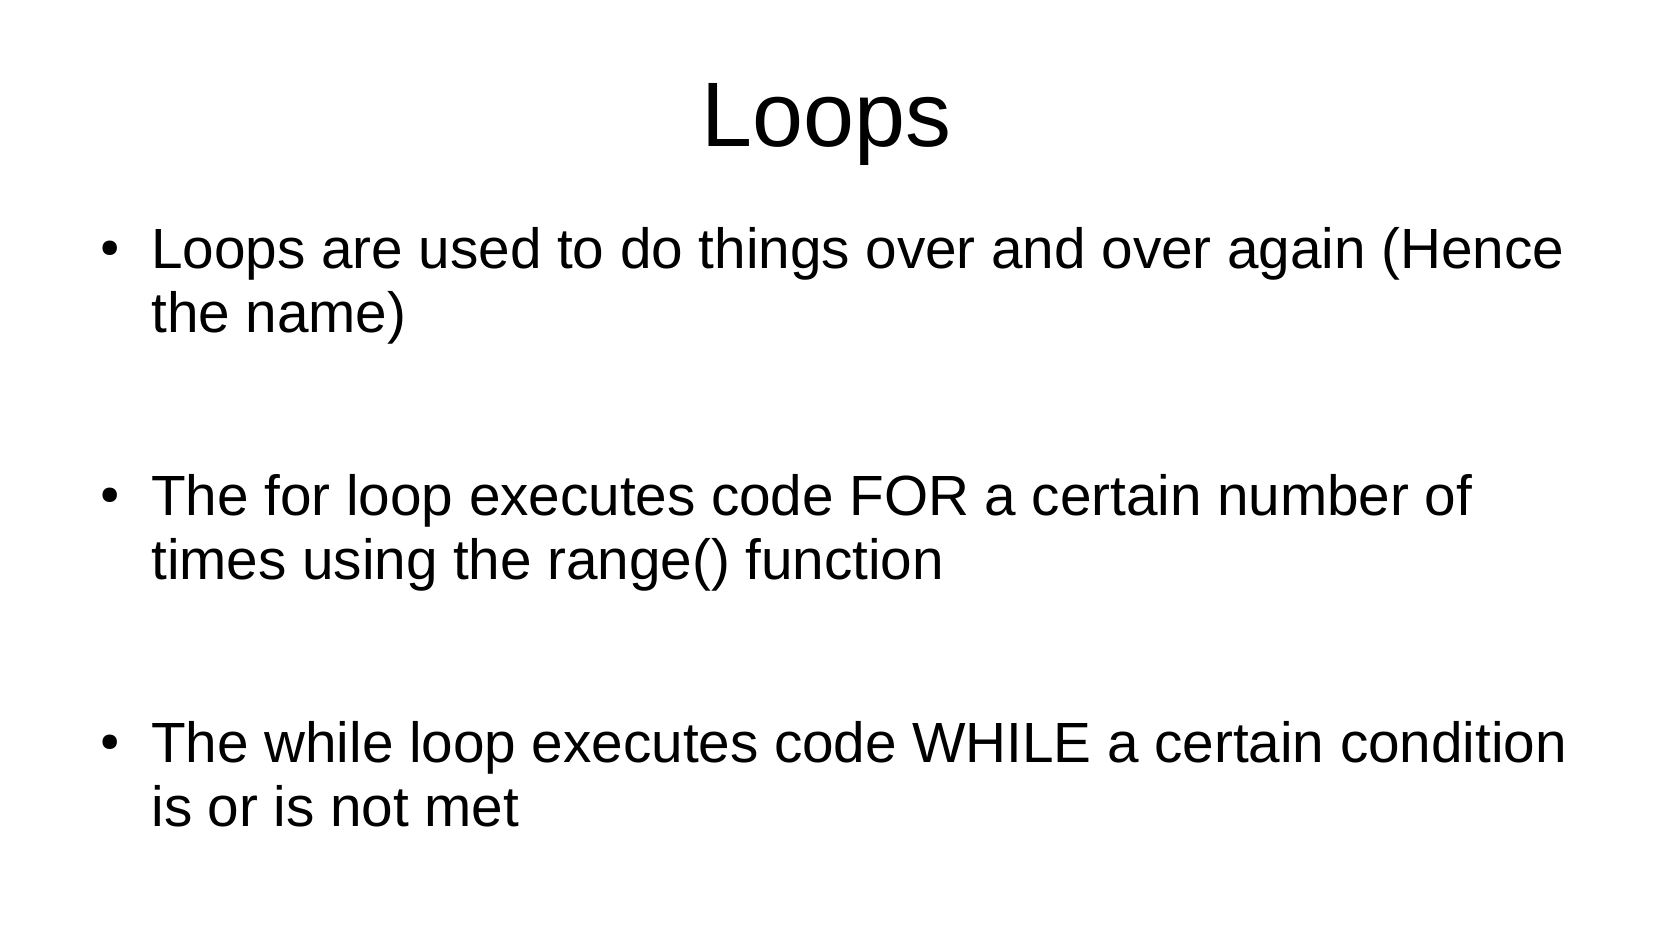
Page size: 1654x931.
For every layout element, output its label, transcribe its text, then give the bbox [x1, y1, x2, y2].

title Loops [82, 37, 1571, 193]
list Loops are used to do things over and over again (Hence the name) The for loop executes code FOR a certain number of times using the range() function The while loop executes code WHILE a certain condition is or is not met [82, 217, 1571, 839]
